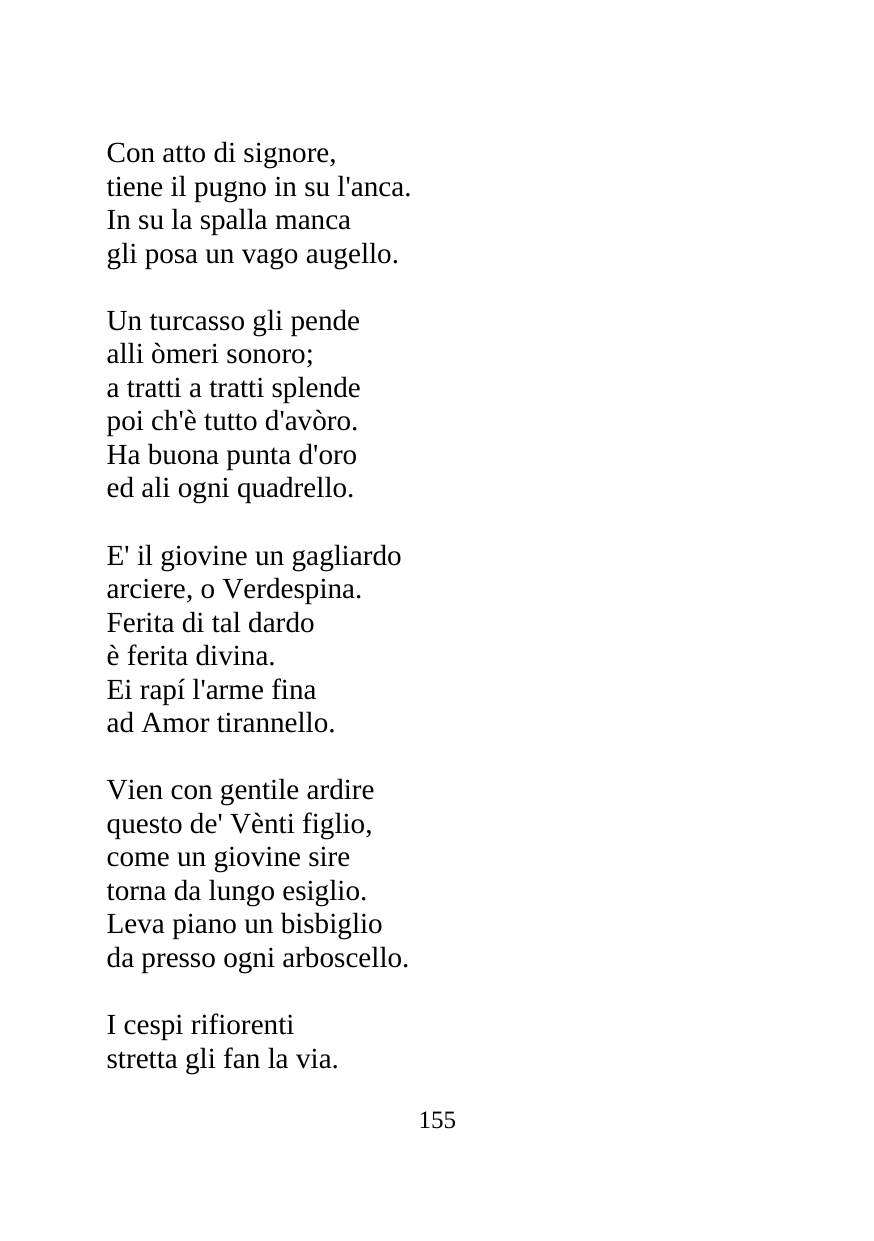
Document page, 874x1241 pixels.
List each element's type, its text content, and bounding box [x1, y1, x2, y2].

text arciere, o Verdespina. [106, 571, 768, 605]
text questo de' Vènti figlio, [106, 806, 768, 839]
text gli posa un vago augello. [106, 236, 768, 269]
text Con atto di signore, [106, 135, 768, 169]
text tiene il pugno in su l'anca. [106, 169, 768, 202]
text E' il giovine un gagliardo [106, 538, 768, 571]
text stretta gli fan la via. [106, 1041, 768, 1074]
text Ha buona punta d'oro [106, 437, 768, 471]
text Vien con gentile ardire [106, 772, 768, 806]
text Un turcasso gli pende [106, 303, 768, 336]
text Leva piano un bisbiglio [106, 907, 768, 940]
text alli òmeri sonoro; [106, 336, 768, 370]
text da presso ogni arboscello. [106, 940, 768, 974]
text è ferita divina. [106, 638, 768, 672]
text torna da lungo esiglio. [106, 873, 768, 907]
text Ei rapí l'arme fina [106, 672, 768, 705]
text come un giovine sire [106, 839, 768, 873]
text Ferita di tal dardo [106, 605, 768, 638]
text poi ch'è tutto d'avòro. [106, 403, 768, 437]
text ed ali ogni quadrello. [106, 471, 768, 504]
text In su la spalla manca [106, 202, 768, 236]
text ad Amor tirannello. [106, 705, 768, 739]
text a tratti a tratti splende [106, 370, 768, 403]
text I cespi rifiorenti [106, 1007, 768, 1041]
